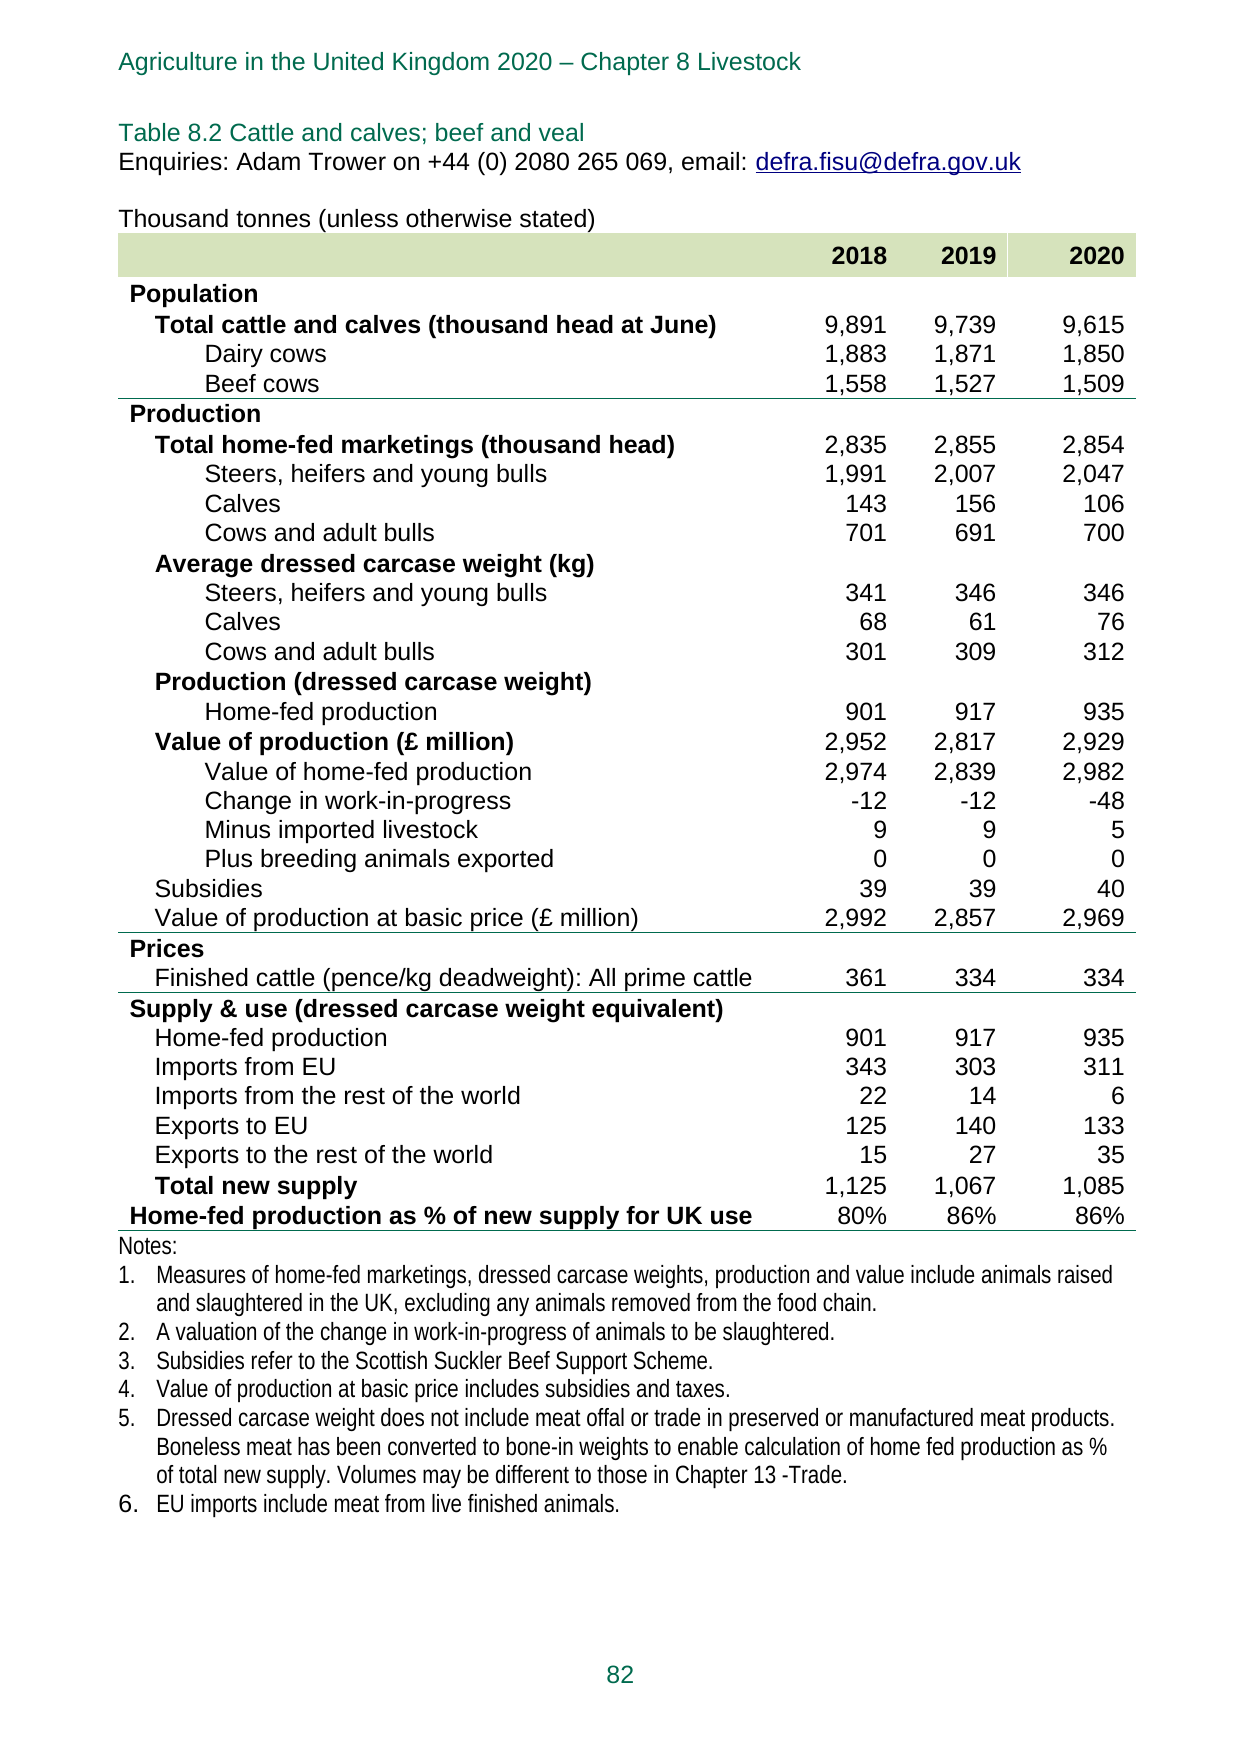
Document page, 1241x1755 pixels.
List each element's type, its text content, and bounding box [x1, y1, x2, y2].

table_cell 133 [1008, 1110, 1136, 1139]
table_cell [898, 399, 1007, 428]
table_cell [791, 993, 898, 1022]
table_cell 27 [898, 1139, 1007, 1169]
list Measures of home-fed marketings, dressed carcase weights, production and value include animals raised and slaughtered in the UK, excluding any animals removed from the food chain. [118, 1260, 1122, 1317]
table_cell 901 [791, 1022, 898, 1052]
table_cell 22 [791, 1081, 898, 1110]
table_cell 86% [1008, 1199, 1136, 1230]
table_cell 346 [1008, 578, 1136, 607]
table_cell -12 [898, 785, 1007, 814]
table_cell 86% [898, 1199, 1007, 1230]
table_cell 1,125 [791, 1169, 898, 1199]
table_cell Imports from EU [118, 1052, 791, 1081]
table_cell Total cattle and calves (thousand head at June) [118, 308, 791, 339]
table_cell -48 [1008, 785, 1136, 814]
table_cell 9 [791, 815, 898, 844]
table_cell 2,854 [1008, 428, 1136, 459]
table_cell 301 [791, 636, 898, 665]
table_cell Value of production (£ million) [118, 725, 791, 756]
table_cell 0 [898, 844, 1007, 873]
table_cell 9,615 [1008, 308, 1136, 339]
table_cell 917 [898, 1022, 1007, 1052]
table_cell [898, 993, 1007, 1022]
table_cell Finished cattle (pence/kg deadweight): All prime cattle [118, 962, 791, 992]
table_cell 334 [1008, 962, 1136, 992]
table_cell Change in work-in-progress [118, 785, 791, 814]
table_cell 1,991 [791, 459, 898, 488]
table_cell 691 [898, 518, 1007, 547]
table_cell 14 [898, 1081, 1007, 1110]
table_header 2018 [791, 233, 898, 277]
table_cell 39 [791, 873, 898, 902]
table_cell Dairy cows [118, 339, 791, 368]
table_cell 140 [898, 1110, 1007, 1139]
table_cell 361 [791, 962, 898, 992]
table_cell 68 [791, 607, 898, 636]
table_cell 1,067 [898, 1169, 1007, 1199]
table_cell 343 [791, 1052, 898, 1081]
table_cell Beef cows [118, 368, 791, 397]
table_cell Exports to the rest of the world [118, 1139, 791, 1169]
table_cell 1,871 [898, 339, 1007, 368]
table_cell 61 [898, 607, 1007, 636]
list Dressed carcase weight does not include meat offal or trade in preserved or manufactured meat products. Boneless meat has been converted to bone-in weights to enable calculation of home fed production as % of total new supply. Volumes may be different to those in Chapter 13 -Trade. [118, 1403, 1122, 1489]
table_cell [1008, 933, 1136, 962]
table_cell 2,974 [791, 756, 898, 785]
text Notes: [118, 1231, 1122, 1260]
table_cell 901 [791, 696, 898, 725]
table_cell 1,558 [791, 368, 898, 397]
table_cell 9 [898, 815, 1007, 844]
table_header 2019 [898, 233, 1007, 277]
table_cell 334 [898, 962, 1007, 992]
table_cell 40 [1008, 873, 1136, 902]
subtitle Table 8.2 Cattle and calves; beef and veal [118, 118, 1122, 147]
table_cell 5 [1008, 815, 1136, 844]
table_cell 935 [1008, 1022, 1136, 1052]
table_cell 2,007 [898, 459, 1007, 488]
table_cell Plus breeding animals exported [118, 844, 791, 873]
table_cell 701 [791, 518, 898, 547]
table_cell Home-fed production [118, 1022, 791, 1052]
list A valuation of the change in work-in-progress of animals to be slaughtered. [118, 1317, 1122, 1346]
text Thousand tonnes (unless otherwise stated) [118, 204, 1122, 233]
table_cell Total home-fed marketings (thousand head) [118, 428, 791, 459]
table_cell 341 [791, 578, 898, 607]
table_cell Supply & use (dressed carcase weight equivalent) [118, 993, 791, 1022]
table_cell 106 [1008, 488, 1136, 517]
table_cell Subsidies [118, 873, 791, 902]
table_cell 156 [898, 488, 1007, 517]
table_cell Calves [118, 488, 791, 517]
table_cell [898, 933, 1007, 962]
table_cell Minus imported livestock [118, 815, 791, 844]
table_cell 309 [898, 636, 1007, 665]
table_cell Population [118, 278, 791, 308]
table_cell 2,047 [1008, 459, 1136, 488]
table_cell Production (dressed carcase weight) [118, 665, 791, 696]
table_cell Production [118, 399, 791, 428]
table_cell 15 [791, 1139, 898, 1169]
table_cell 9,891 [791, 308, 898, 339]
table_cell 2,839 [898, 756, 1007, 785]
table_cell [791, 665, 898, 696]
table_cell 76 [1008, 607, 1136, 636]
table_cell 0 [791, 844, 898, 873]
table_cell Home-fed production as % of new supply for UK use [118, 1199, 791, 1230]
table_cell [898, 665, 1007, 696]
table_cell 2,982 [1008, 756, 1136, 785]
table_header [118, 233, 791, 277]
table_cell Value of production at basic price (£ million) [118, 902, 791, 932]
table_cell 917 [898, 696, 1007, 725]
table_cell 312 [1008, 636, 1136, 665]
table_cell 303 [898, 1052, 1007, 1081]
table_cell 6 [1008, 1081, 1136, 1110]
table_cell 80% [791, 1199, 898, 1230]
table_cell 2,969 [1008, 902, 1136, 932]
table_cell 35 [1008, 1139, 1136, 1169]
table_cell 9,739 [898, 308, 1007, 339]
table_cell [791, 547, 898, 577]
table_cell [791, 933, 898, 962]
table_cell [1008, 547, 1136, 577]
table_cell Prices [118, 933, 791, 962]
table_cell 2,857 [898, 902, 1007, 932]
table_cell [1008, 665, 1136, 696]
table_cell Average dressed carcase weight (kg) [118, 547, 791, 577]
text Enquiries: Adam Trower on +44 (0) 2080 265 069, email: defra.fisu@defra.gov.uk [118, 147, 1122, 176]
table_cell 1,850 [1008, 339, 1136, 368]
table_cell [791, 278, 898, 308]
table_cell 2,817 [898, 725, 1007, 756]
table_cell 1,883 [791, 339, 898, 368]
table_cell 700 [1008, 518, 1136, 547]
table_cell 125 [791, 1110, 898, 1139]
table_header 2020 [1008, 233, 1136, 277]
table_cell 2,855 [898, 428, 1007, 459]
table_cell 2,992 [791, 902, 898, 932]
table_cell Cows and adult bulls [118, 636, 791, 665]
table_cell Exports to EU [118, 1110, 791, 1139]
table_cell [1008, 278, 1136, 308]
table_cell [791, 399, 898, 428]
list EU imports include meat from live finished animals. [118, 1489, 1122, 1518]
table_cell Home-fed production [118, 696, 791, 725]
table_cell 2,929 [1008, 725, 1136, 756]
table_cell [1008, 399, 1136, 428]
table_cell 935 [1008, 696, 1136, 725]
table_cell 1,509 [1008, 368, 1136, 397]
table_cell -12 [791, 785, 898, 814]
table_cell 39 [898, 873, 1007, 902]
table_cell 1,085 [1008, 1169, 1136, 1199]
table_cell 1,527 [898, 368, 1007, 397]
table_cell 0 [1008, 844, 1136, 873]
table_cell 311 [1008, 1052, 1136, 1081]
table_cell 346 [898, 578, 1007, 607]
table_cell 143 [791, 488, 898, 517]
table_cell Imports from the rest of the world [118, 1081, 791, 1110]
table_cell Steers, heifers and young bulls [118, 578, 791, 607]
list Value of production at basic price includes subsidies and taxes. [118, 1374, 1122, 1403]
table_cell Value of home-fed production [118, 756, 791, 785]
list Subsidies refer to the Scottish Suckler Beef Support Scheme. [118, 1346, 1122, 1374]
table_cell [1008, 993, 1136, 1022]
table_cell Total new supply [118, 1169, 791, 1199]
table_cell Cows and adult bulls [118, 518, 791, 547]
table_cell 2,835 [791, 428, 898, 459]
table_cell [898, 278, 1007, 308]
table_cell 2,952 [791, 725, 898, 756]
table_cell Calves [118, 607, 791, 636]
table_cell [898, 547, 1007, 577]
table_cell Steers, heifers and young bulls [118, 459, 791, 488]
